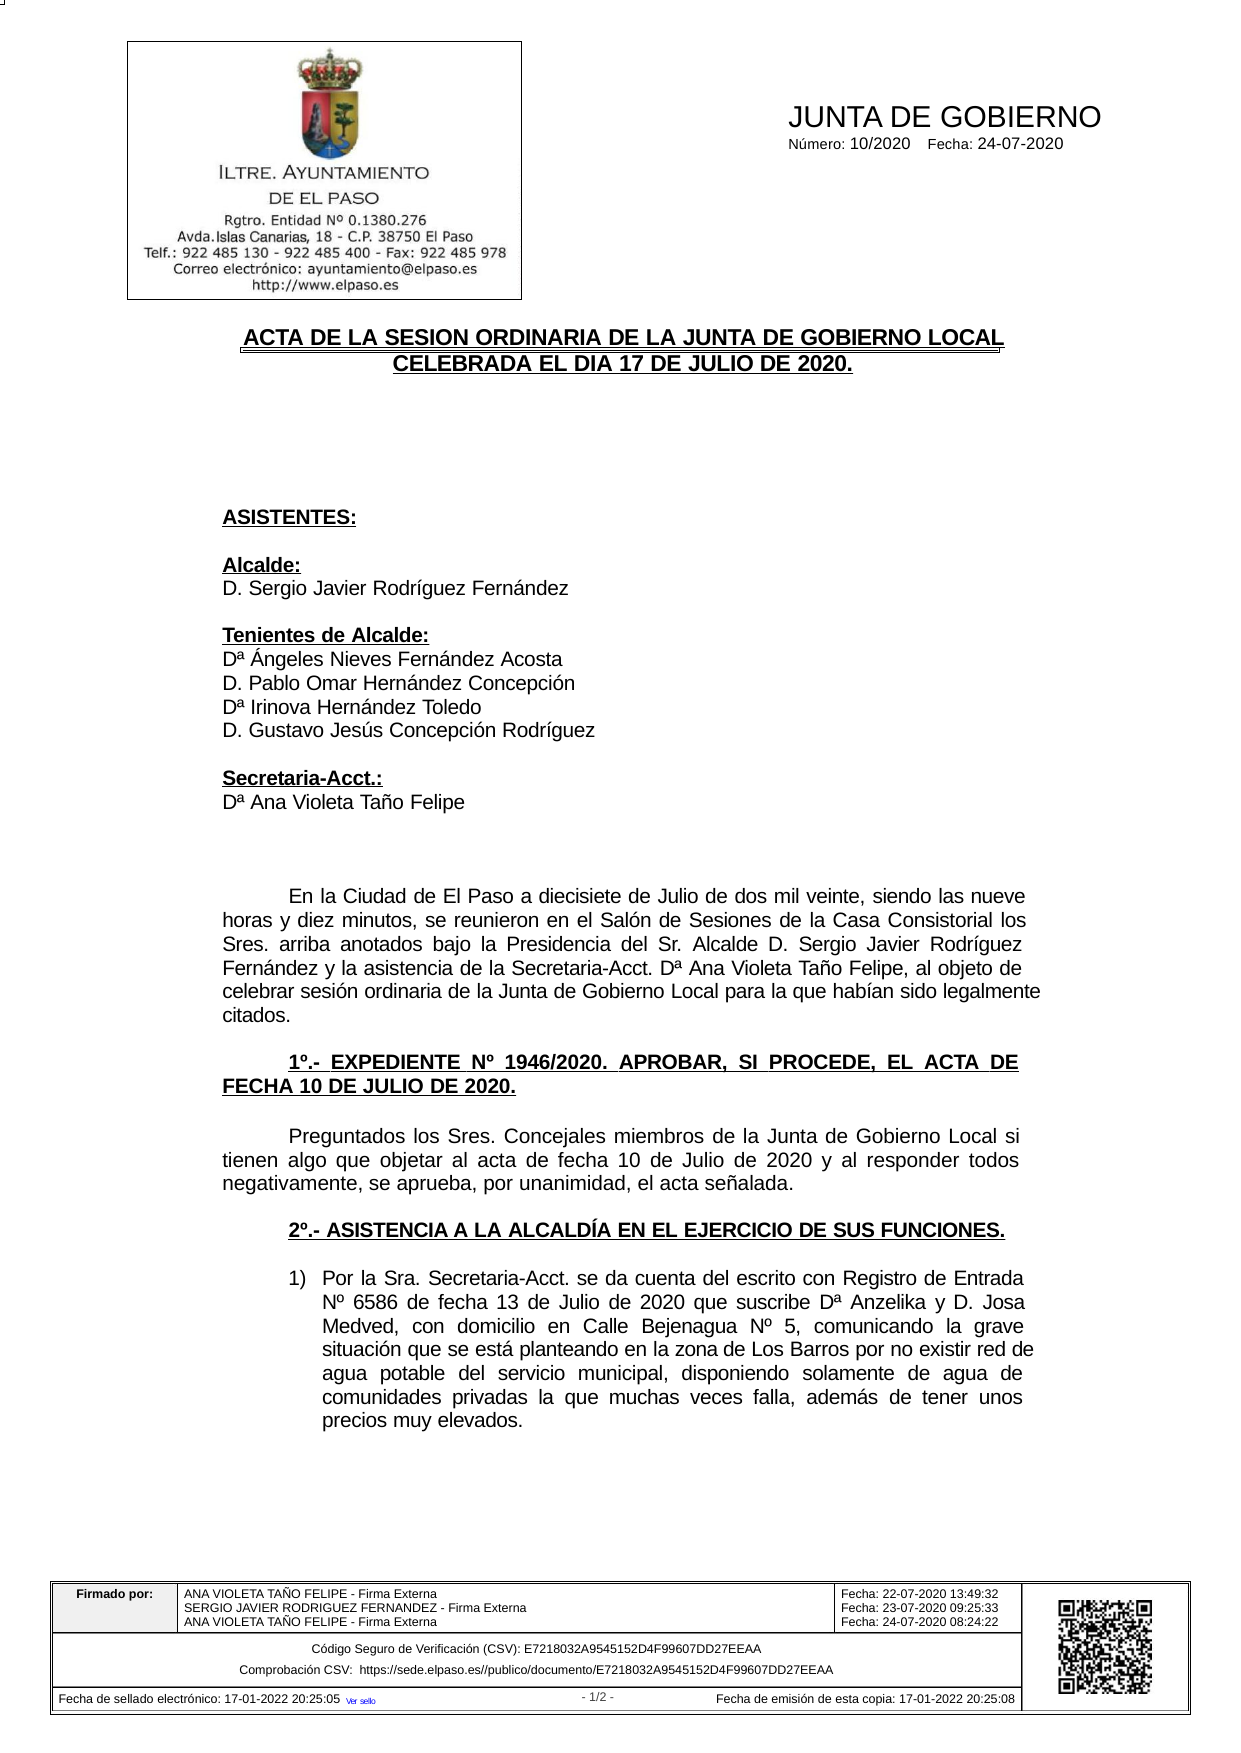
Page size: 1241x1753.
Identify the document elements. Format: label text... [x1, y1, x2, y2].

text JUNTA DE GOBIERNO [788, 101, 1129, 134]
text horas y diez minutos, se reunieron en el Salón de Sesiones de la Casa Consistorial los [222, 909, 1044, 932]
text tienen algo que objetar al acta de fecha 10 de Julio de 2020 y al responder todos [222, 1148, 1044, 1172]
text Secretaria-Acct.: [222, 766, 490, 790]
text Dª Ángeles Nieves Fernández Acosta [222, 648, 598, 671]
text Fecha: 23-07-2020 09:25:33 [841, 1601, 1022, 1615]
text FECHA 10 DE JULIO DE 2020. [222, 1075, 539, 1098]
text precios muy elevados. [322, 1409, 1044, 1432]
picture [128, 42, 521, 299]
text D. Sergio Javier Rodríguez Fernández [222, 577, 592, 600]
text Medved, con domicilio en Calle Bejenagua Nº 5, comunicando la grave [322, 1314, 1044, 1338]
text 2º.- ASISTENCIA A LA ALCALDÍA EN EL EJERCICIO DE SUS FUNCIONES. [288, 1219, 1023, 1242]
text Fecha: 22-07-2020 13:49:32 [841, 1587, 1022, 1601]
text Comprobación CSV: https://sede.elpaso.es//publico/documento/E7218032A9545152D4F99607DD27EEAA [239, 1663, 859, 1677]
picture [241, 348, 999, 352]
text situación que se está planteando en la zona de Los Barros por no existir red de [322, 1338, 1044, 1361]
text Número: 10/2020 Fecha: 24-07-2020 [788, 134, 1129, 153]
text ACTA DE LA SESION ORDINARIA DE LA JUNTA DE GOBIERNO LOCAL [243, 325, 1022, 351]
text celebrar sesión ordinaria de la Junta de Gobierno Local para la que habían sido legalmente [222, 980, 1044, 1003]
text Fernández y la asistencia de la Secretaria-Acct. Dª Ana Violeta Taño Felipe, al objeto de [222, 956, 1044, 979]
text Dª Ana Violeta Taño Felipe [222, 791, 490, 814]
text ANA VIOLETA TAÑO FELIPE - Firma Externa [184, 1615, 553, 1629]
text ) Por la Sra. Secretaria-Acct. se da cuenta del escrito con Registro de Entrada [299, 1267, 1044, 1290]
picture [51, 1582, 1190, 1714]
text Fecha: 24-07-2020 08:24:22 [841, 1615, 1022, 1629]
text D. Gustavo Jesús Concepción Rodríguez [222, 719, 618, 742]
text 1 [288, 1267, 299, 1290]
text Dª Irinova Hernández Toledo [222, 696, 598, 719]
text En la Ciudad de El Paso a diecisiete de Julio de dos mil veinte, siendo las nueve [288, 885, 1044, 908]
text Firmado por: [76, 1587, 172, 1601]
text Fecha de emisión de esta copia: 17-01-2022 20:25:08 [716, 1692, 1040, 1706]
text Código Seguro de Verificación (CSV): E7218032A9545152D4F99607DD27EEAA [311, 1642, 859, 1656]
text CELEBRADA EL DIA 17 DE JULIO DE 2020. [392, 351, 1022, 377]
text SERGIO JAVIER RODRIGUEZ FERNANDEZ - Firma Externa [184, 1601, 553, 1615]
text - 1/2 - [581, 1691, 633, 1705]
text Tenientes de Alcalde: [222, 624, 455, 648]
text 1º.- EXPEDIENTE Nº 1946/2020. APROBAR, SI PROCEDE, EL ACTA DE [288, 1051, 1043, 1074]
text ASISTENTES: [222, 506, 384, 529]
text comunidades privadas la que muchas veces falla, además de tener unos [322, 1386, 1044, 1409]
text agua potable del servicio municipal, disponiendo solamente de agua de [322, 1362, 1044, 1385]
text D. Pablo Omar Hernández Concepción [222, 672, 598, 695]
text ANA VIOLETA TAÑO FELIPE - Firma Externa [184, 1587, 553, 1601]
text Nº 6586 de fecha 13 de Julio de 2020 que suscribe Dª Anzelika y D. Josa [322, 1291, 1044, 1314]
text citados. [222, 1004, 1044, 1027]
text Sres. arriba anotados bajo la Presidencia del Sr. Alcalde D. Sergio Javier Rodríguez [222, 933, 1044, 956]
text negativamente, se aprueba, por unanimidad, el acta señalada. [222, 1172, 1044, 1195]
text Alcalde: [222, 553, 384, 577]
text Fecha de sellado electrónico: 17-01-2022 20:25:05 Ver sello [58, 1692, 403, 1706]
text Preguntados los Sres. Concejales miembros de la Junta de Gobierno Local si [288, 1125, 1044, 1148]
